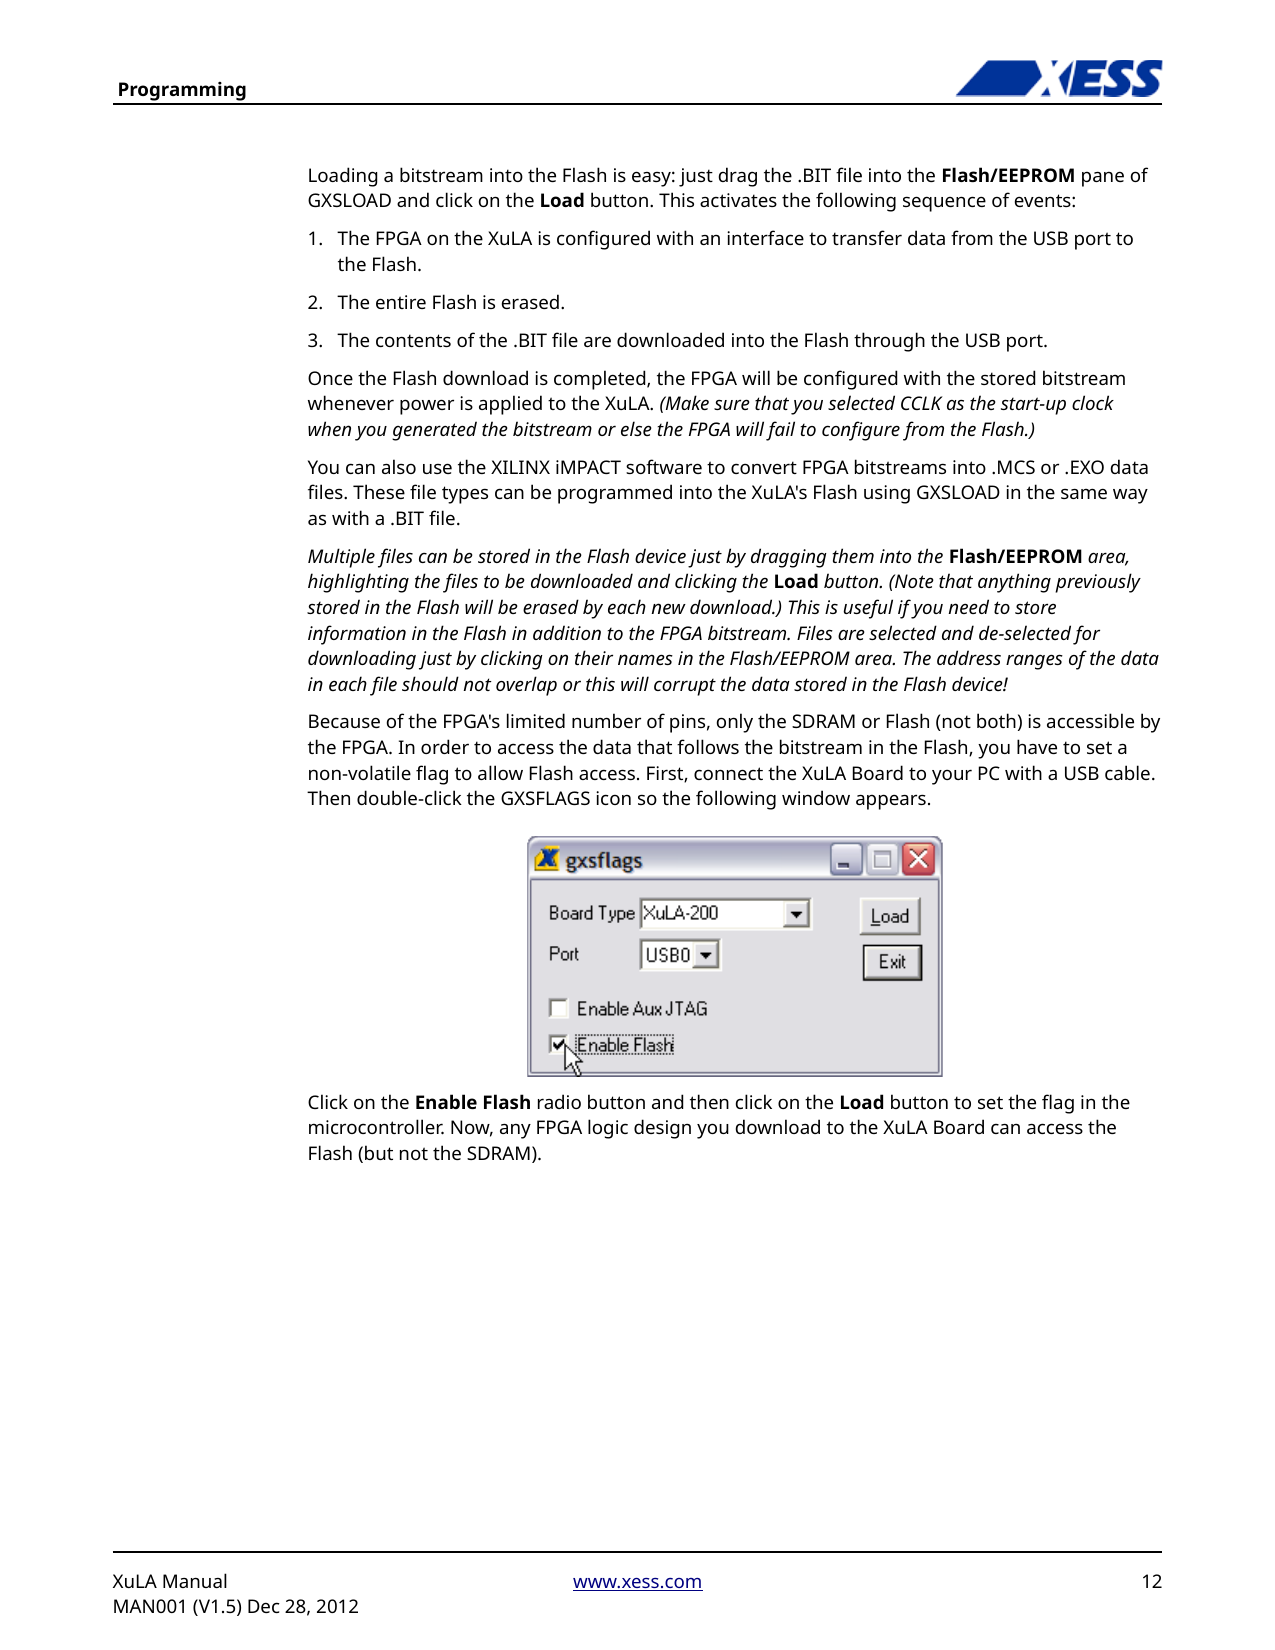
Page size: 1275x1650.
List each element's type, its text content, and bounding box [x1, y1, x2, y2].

list The contents of the .BIT file are downloaded into the Flash through the USB port. [307, 327, 1162, 353]
text Loading a bitstream into the Flash is easy: just drag the .BIT file into the Flash/EEPROM pane of GXSLOAD and click on the Load button. This activates the following sequence of events: [307, 162, 1162, 213]
text You can also use the XILINX iMPACT software to convert FPGA bitstreams into .MCS or .EXO data files. These file types can be programmed into the XuLA's Flash using GXSLOAD in the same way as with a .BIT file. [307, 454, 1162, 531]
text Because of the FPGA's limited number of pins, only the SDRAM or Flash (not both) is accessible by the FPGA. In order to access the data that follows the bitstream in the Flash, you have to set a non-volatile flag to allow Flash access. First, connect the XuLA Board to your PC with a USB cable. Then double-click the GXSFLAGS icon so the following window appears. [307, 709, 1162, 811]
text Multiple files can be stored in the Flash device just by dragging them into the Flash/EEPROM area, highlighting the files to be downloaded and clicking the Load button. (Note that anything previously stored in the Flash will be erased by each new download.) This is useful if you need to store information in the Flash in addition to the FPGA bitstream. Files are selected and de-selected for downloading just by clicking on their names in the Flash/EEPROM area. The address ranges of the data in each file should not overlap or this will corrupt the data stored in the Flash device! [307, 543, 1162, 696]
text Click on the Enable Flash radio button and then click on the Load button to set the flag in the microcontroller. Now, any FPGA logic design you download to the XuLA Board can access the Flash (but not the SDRAM). [307, 1089, 1162, 1166]
picture [955, 60, 1163, 97]
list The entire Flash is erased. [307, 289, 1162, 314]
picture [527, 836, 943, 1077]
list The FPGA on the XuLA is configured with an interface to transfer data from the USB port to the Flash. [307, 226, 1162, 277]
text Once the Flash download is completed, the FPGA will be configured with the stored bitstream whenever power is applied to the XuLA. (Make sure that you selected CCLK as the start-up clock when you generated the bitstream or else the FPGA will fail to configure from the Flash.) [307, 365, 1162, 442]
